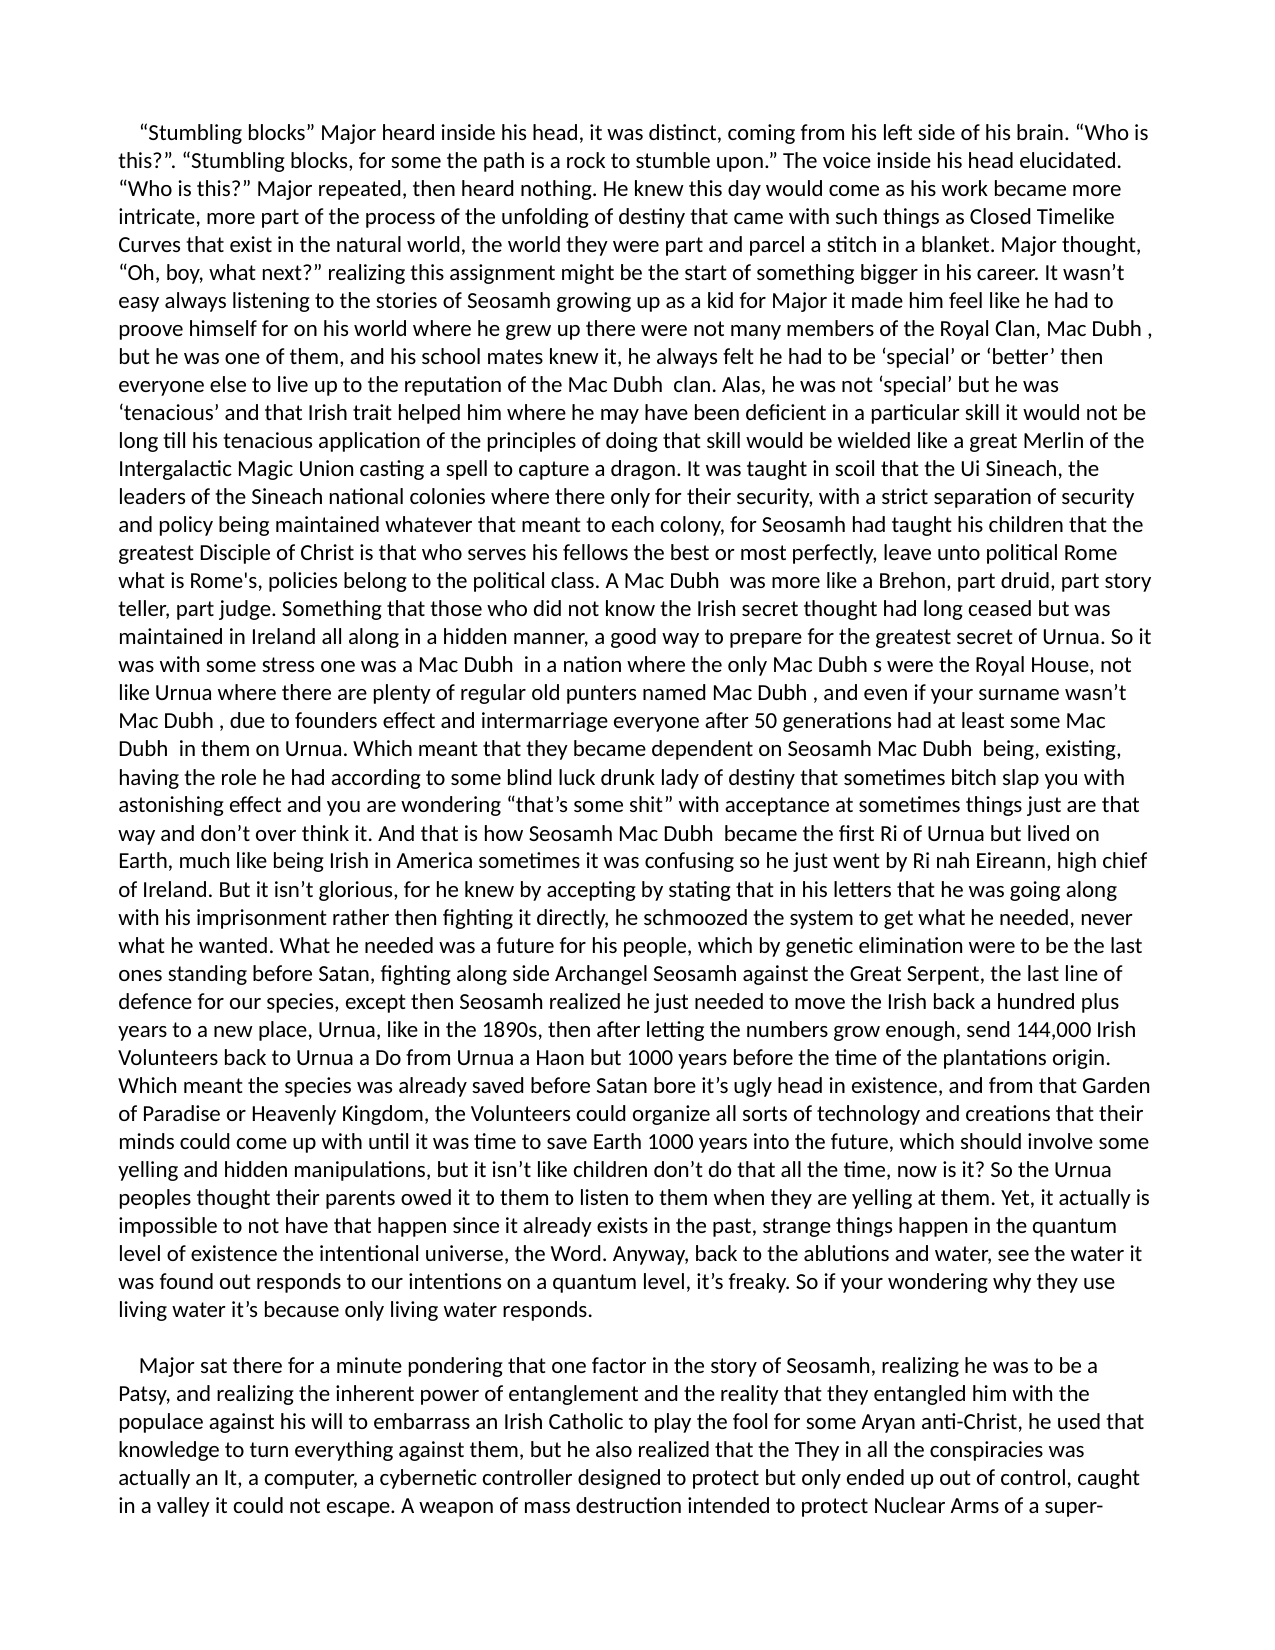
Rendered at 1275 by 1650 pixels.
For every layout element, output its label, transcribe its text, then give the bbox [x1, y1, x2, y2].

text “Stumbling blocks” Major heard inside his head, it was distinct, coming from his left side of his brain. “Who is this?”. “Stumbling blocks, for some the path is a rock to stumble upon.” The voice inside his head elucidated. “Who is this?” Major repeated, then heard nothing. He knew this day would come as his work became more intricate, more part of the process of the unfolding of destiny that came with such things as Closed Timelike Curves that exist in the natural world, the world they were part and parcel a stitch in a blanket. Major thought, “Oh, boy, what next?” realizing this assignment might be the start of something bigger in his career. It wasn’t easy always listening to the stories of Seosamh growing up as a kid for Major it made him feel like he had to proove himself for on his world where he grew up there were not many members of the Royal Clan, Mac Dubh , but he was one of them, and his school mates knew it, he always felt he had to be ‘special’ or ‘better’ then everyone else to live up to the reputation of the Mac Dubh clan. Alas, he was not ‘special’ but he was ‘tenacious’ and that Irish trait helped him where he may have been deficient in a particular skill it would not be long till his tenacious application of the principles of doing that skill would be wielded like a great Merlin of the Intergalactic Magic Union casting a spell to capture a dragon. It was taught in scoil that the Ui Sineach, the leaders of the Sineach national colonies where there only for their security, with a strict separation of security and policy being maintained whatever that meant to each colony, for Seosamh had taught his children that the greatest Disciple of Christ is that who serves his fellows the best or most perfectly, leave unto political Rome what is Rome's, policies belong to the political class. A Mac Dubh was more like a Brehon, part druid, part story teller, part judge. Something that those who did not know the Irish secret thought had long ceased but was maintained in Ireland all along in a hidden manner, a good way to prepare for the greatest secret of Urnua. So it was with some stress one was a Mac Dubh in a nation where the only Mac Dubh s were the Royal House, not like Urnua where there are plenty of regular old punters named Mac Dubh , and even if your surname wasn’t Mac Dubh , due to founders effect and intermarriage everyone after 50 generations had at least some Mac Dubh in them on Urnua. Which meant that they became dependent on Seosamh Mac Dubh being, existing, having the role he had according to some blind luck drunk lady of destiny that sometimes bitch slap you with astonishing effect and you are wondering “that’s some shit” with acceptance at sometimes things just are that way and don’t over think it. And that is how Seosamh Mac Dubh became the first Ri of Urnua but lived on Earth, much like being Irish in America sometimes it was confusing so he just went by Ri nah Eireann, high chief of Ireland. But it isn’t glorious, for he knew by accepting by stating that in his letters that he was going along with his imprisonment rather then fighting it directly, he schmoozed the system to get what he needed, never what he wanted. What he needed was a future for his people, which by genetic elimination were to be the last ones standing before Satan, fighting along side Archangel Seosamh against the Great Serpent, the last line of defence for our species, except then Seosamh realized he just needed to move the Irish back a hundred plus years to a new place, Urnua, like in the 1890s, then after letting the numbers grow enough, send 144,000 Irish Volunteers back to Urnua a Do from Urnua a Haon but 1000 years before the time of the plantations origin. Which meant the species was already saved before Satan bore it’s ugly head in existence, and from that Garden of Paradise or Heavenly Kingdom, the Volunteers could organize all sorts of technology and creations that their minds could come up with until it was time to save Earth 1000 years into the future, which should involve some yelling and hidden manipulations, but it isn’t like children don’t do that all the time, now is it? So the Urnua peoples thought their parents owed it to them to listen to them when they are yelling at them. Yet, it actually is impossible to not have that happen since it already exists in the past, strange things happen in the quantum level of existence the intentional universe, the Word. Anyway, back to the ablutions and water, see the water it was found out responds to our intentions on a quantum level, it’s freaky. So if your wondering why they use living water it’s because only living water responds. Major sat there for a minute pondering that one factor in the story of Seosamh, realizing he was to be a Patsy, and realizing the inherent power of entanglement and the reality that they entangled him with the populace against his will to embarrass an Irish Catholic to play the fool for some Aryan anti-Christ, he used that knowledge to turn everything against them, but he also realized that the They in all the conspiracies was actually an It, a computer, a cybernetic controller designed to protect but only ended up out of control, caught in a valley it could not escape. A weapon of mass destruction intended to protect Nuclear Arms of a super- [118, 118, 1157, 1519]
